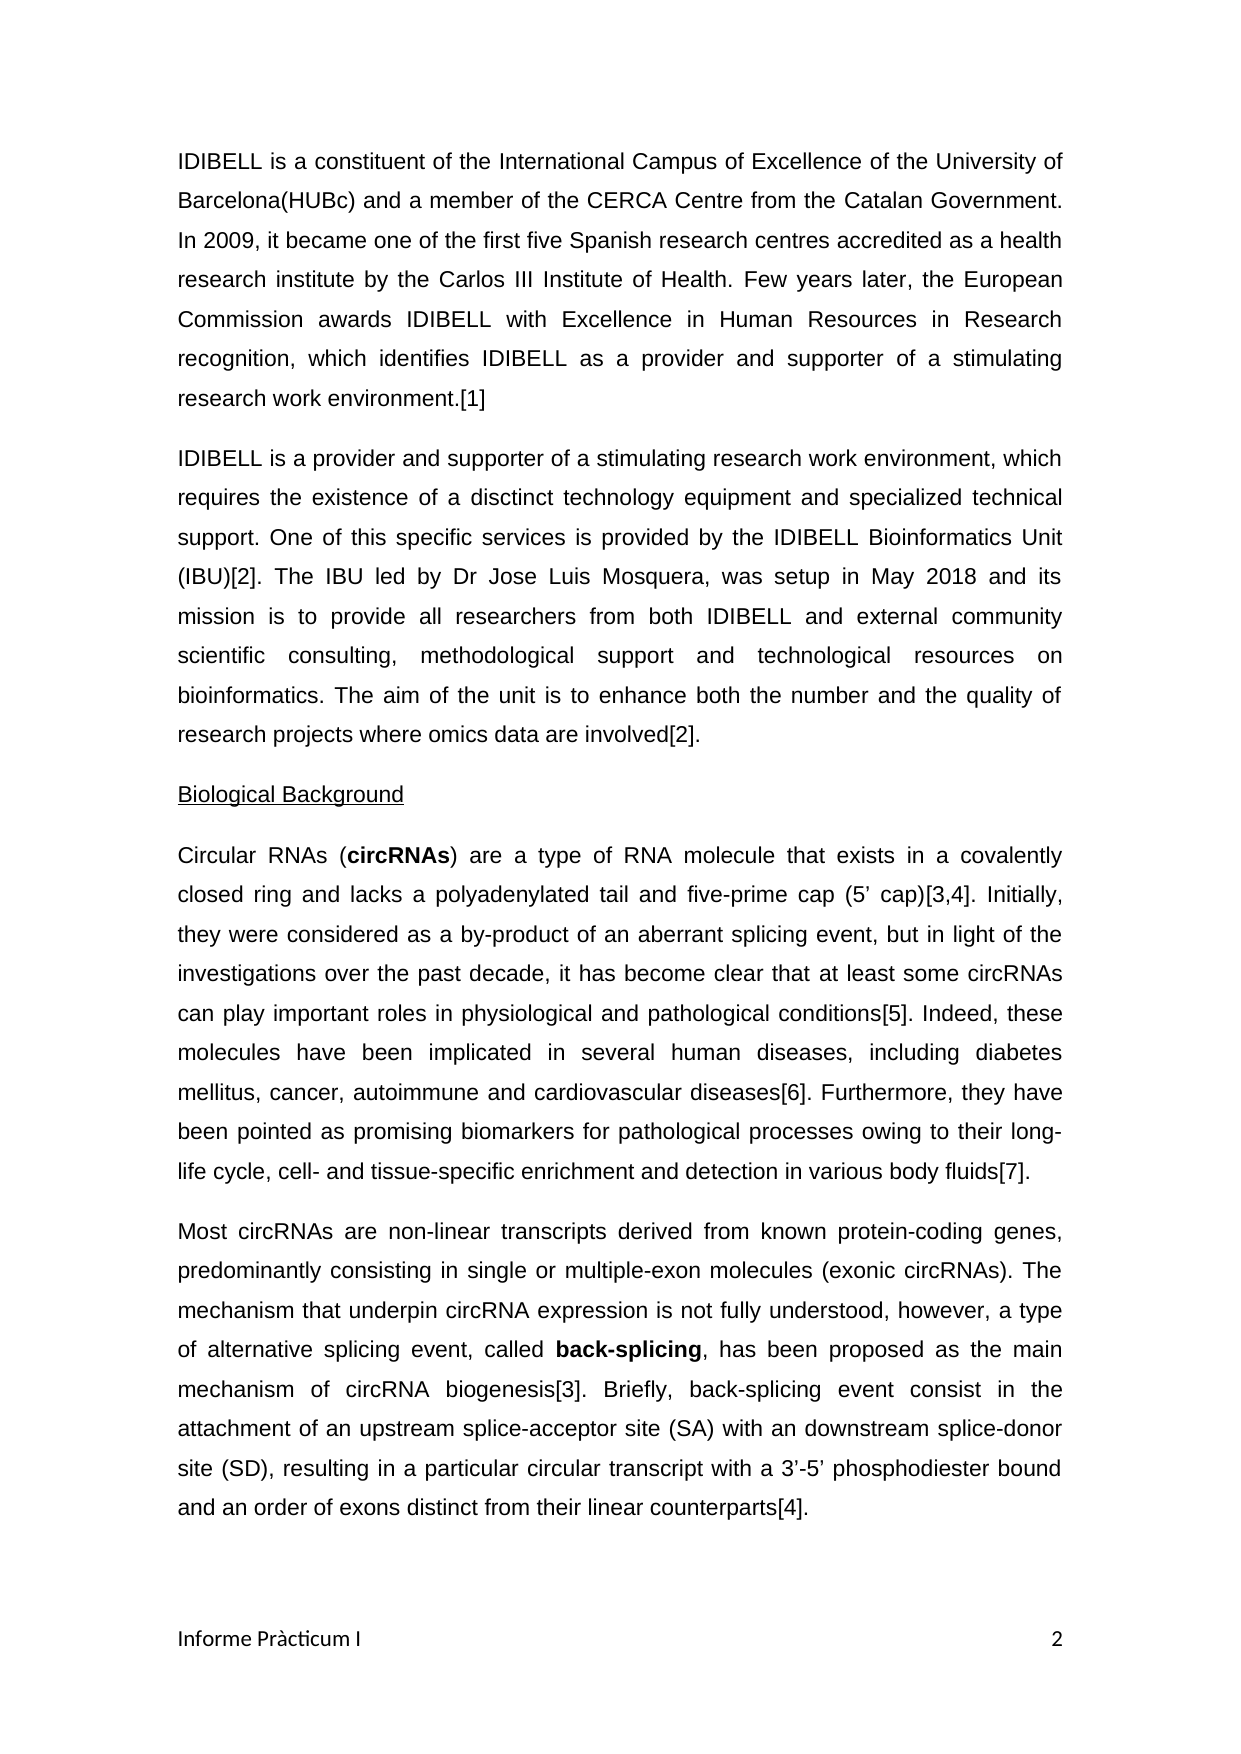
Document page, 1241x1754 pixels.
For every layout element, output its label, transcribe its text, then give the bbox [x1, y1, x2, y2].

text Most circRNAs are non-linear transcripts derived from known protein-coding genes, predominantly consisting in single or multiple-exon molecules (exonic circRNAs). The mechanism that underpin circRNA expression is not fully understood, however, a type of alternative splicing event, called back-splicing, has been proposed as the main mechanism of circRNA biogenesis[3]⁠. Briefly, back-splicing event consist in the attachment of an upstream splice-acceptor site (SA) with an downstream splice-donor site (SD), resulting in a particular circular transcript with a 3’-5’ phosphodiester bound and an order of exons distinct from their linear counterparts[4]⁠. [177, 1218, 1063, 1521]
text Circular RNAs (circRNAs) are a type of RNA molecule that exists in a covalently closed ring and lacks a polyadenylated tail and five-prime cap (5’ cap)[3,4]⁠. Initially, they were considered as a by-product of an aberrant splicing event, but in light of the investigations over the past decade, it has become clear that at least some circRNAs can play important roles in physiological and pathological conditions[5]⁠. Indeed, these molecules have been implicated in several human diseases, including diabetes mellitus, cancer, autoimmune and cardiovascular diseases[6]⁠. Furthermore, they have been pointed as promising biomarkers for pathological processes owing to their long-life cycle, cell- and tissue-specific enrichment and detection in various body fluids[7]⁠. [177, 842, 1063, 1184]
text Biological Background [177, 781, 1063, 808]
text IDIBELL is a provider and supporter of a stimulating research work environment, which requires the existence of a disctinct technology equipment and specialized technical support. One of this specific services is provided by the IDIBELL Bioinformatics Unit (IBU)[2]⁠. The IBU led by Dr Jose Luis Mosquera, was setup in May 2018 and its mission is to provide all researchers from both IDIBELL and external community scientific consulting, methodological support and technological resources on bioinformatics. The aim of the unit is to enhance both the number and the quality of research projects where omics data are involved[2]⁠. [177, 445, 1063, 747]
text IDIBELL is a constituent of the International Campus of Excellence of the University of Barcelona(HUBc) and a member of the CERCA Centre from the Catalan Government. In 2009, it became one of the first five Spanish research centres accredited as a health research institute by the Carlos III Institute of Health. Few years later, the European Commission awards IDIBELL with Excellence in Human Resources in Research recognition, which identifies IDIBELL as a provider and supporter of a stimulating research work environment.[1]⁠ [177, 148, 1063, 411]
